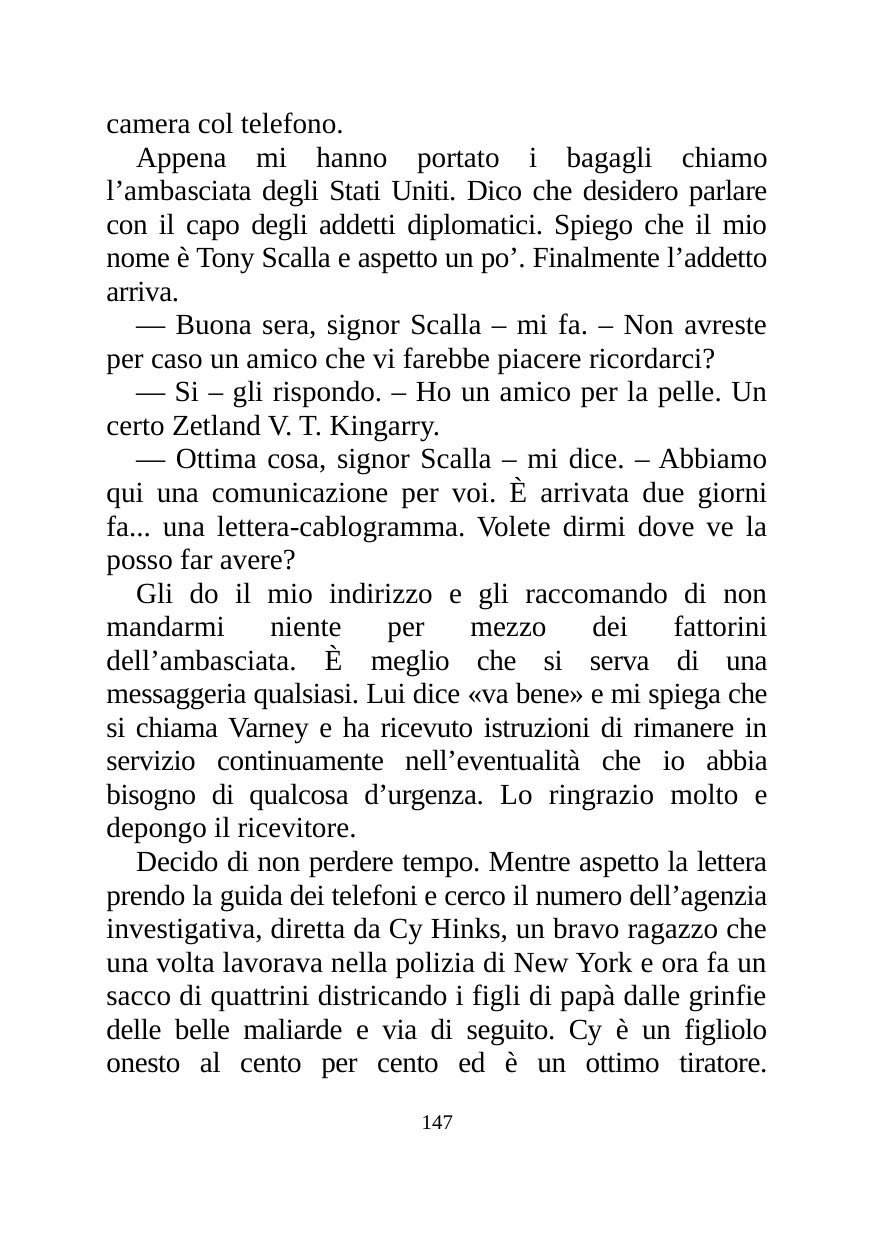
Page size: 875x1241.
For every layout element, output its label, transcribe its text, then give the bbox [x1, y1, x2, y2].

text — Ottima cosa, signor Scalla – mi dice. – Abbiamo qui una comunicazione per voi. È arrivata due giorni fa... una lettera-cablogramma. Volete dirmi dove ve la posso far avere? [106, 442, 768, 576]
text — Si – gli rispondo. – Ho un amico per la pelle. Un certo Zetland V. T. Kingarry. [106, 374, 768, 442]
text Gli do il mio indirizzo e gli raccomando di non mandarmi niente per mezzo dei fattorini dell’ambasciata. È meglio che si serva di una messaggeria qualsiasi. Lui dice «va bene» e mi spiega che si chiama Varney e ha ricevuto istruzioni di rimanere in servizio continuamente nell’eventualità che io abbia bisogno di qualcosa d’urgenza. Lo ringrazio molto e depongo il ricevitore. [106, 576, 768, 844]
text — Buona sera, signor Scalla – mi fa. – Non avreste per caso un amico che vi farebbe piacere ricordarci? [106, 307, 768, 374]
text Appena mi hanno portato i bagagli chiamo l’ambasciata degli Stati Uniti. Dico che desidero parlare con il capo degli addetti diplomatici. Spiego che il mio nome è Tony Scalla e aspetto un po’. Finalmente l’addetto arriva. [106, 140, 768, 307]
text camera col telefono. [106, 106, 768, 140]
text Decido di non perdere tempo. Mentre aspetto la lettera prendo la guida dei telefoni e cerco il numero dell’agenzia investigativa, diretta da Cy Hinks, un bravo ragazzo che una volta lavorava nella polizia di New York e ora fa un sacco di quattrini districando i figli di papà dalle grinfie delle belle maliarde e via di seguito. Cy è un figliolo onesto al cento per cento ed è un ottimo tiratore. [106, 844, 768, 1079]
